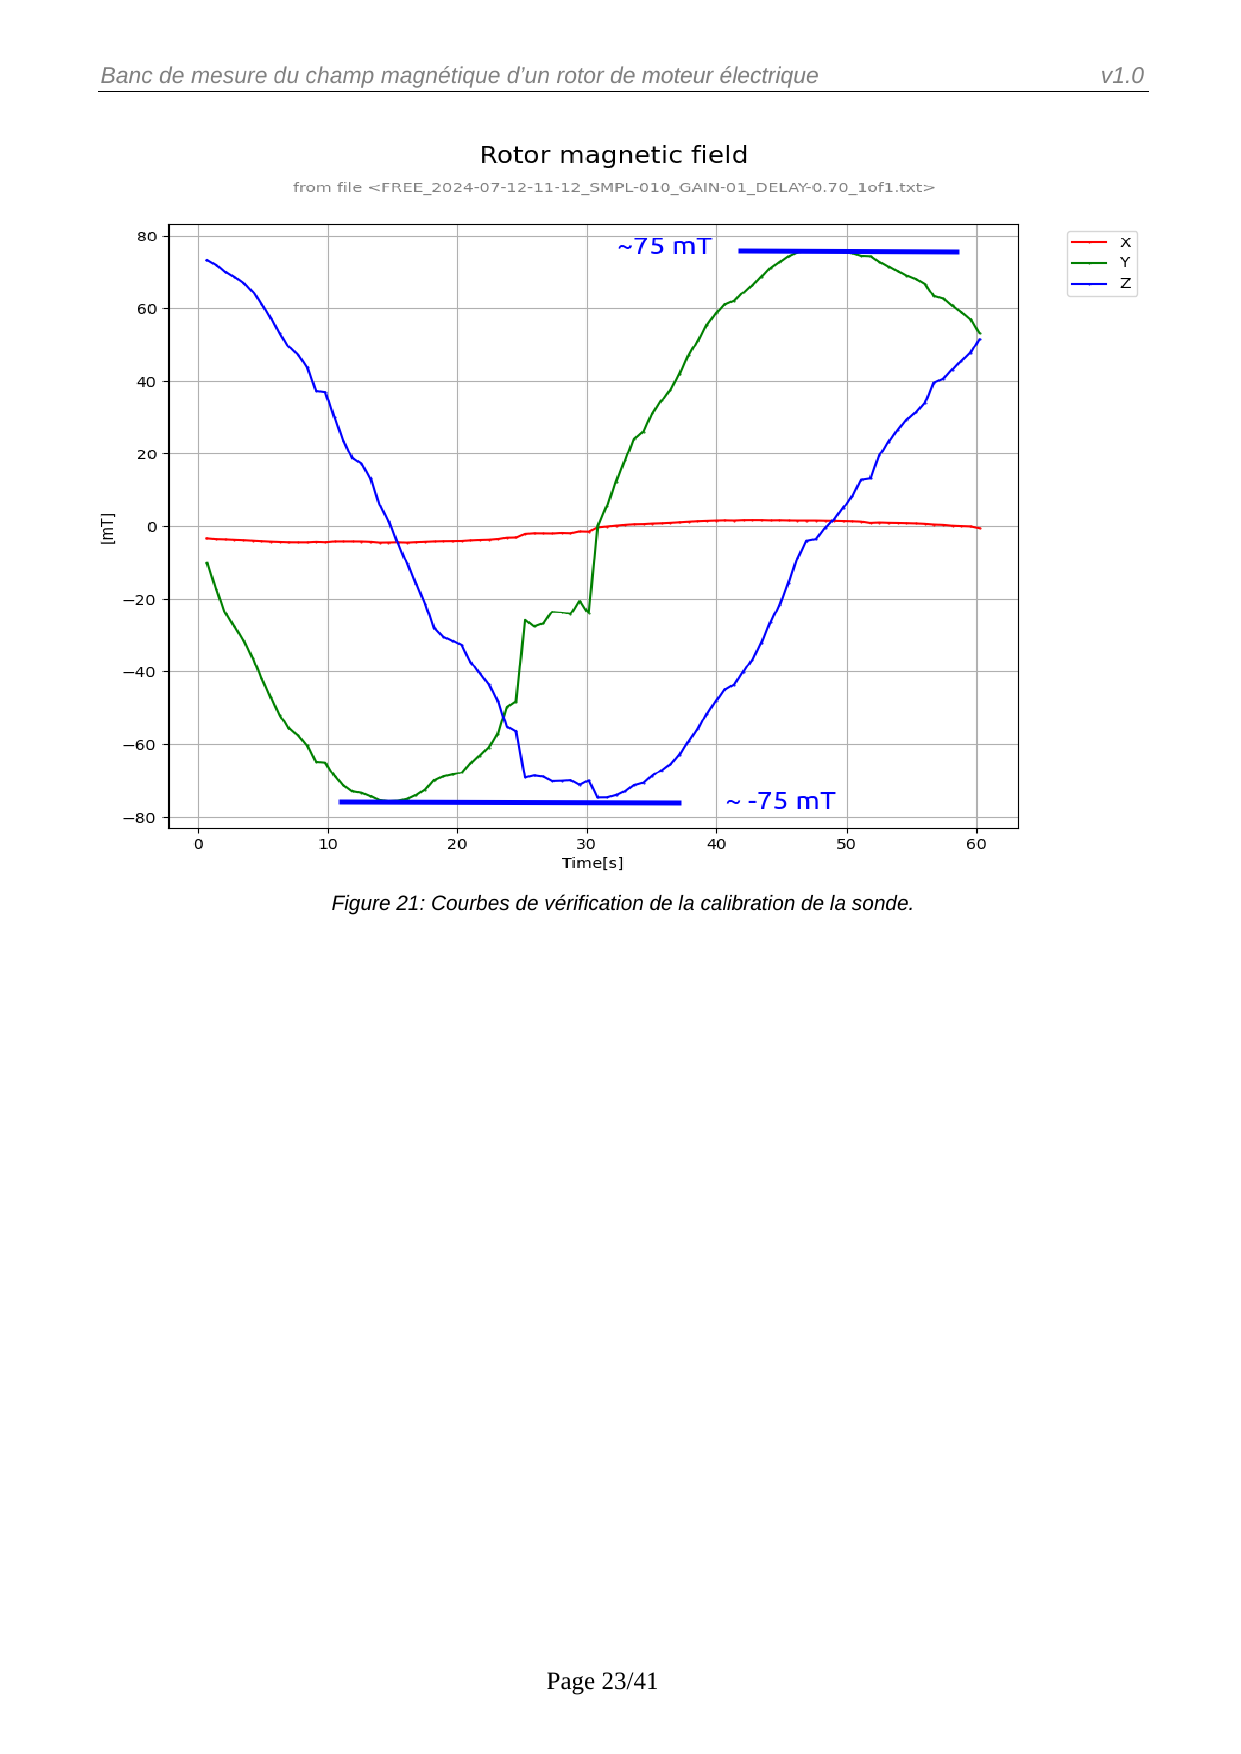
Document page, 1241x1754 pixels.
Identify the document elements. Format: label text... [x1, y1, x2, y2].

text Figure 21: Courbes de vérification de la calibration de la sonde. [100, 891, 1148, 915]
picture [100, 133, 1148, 879]
